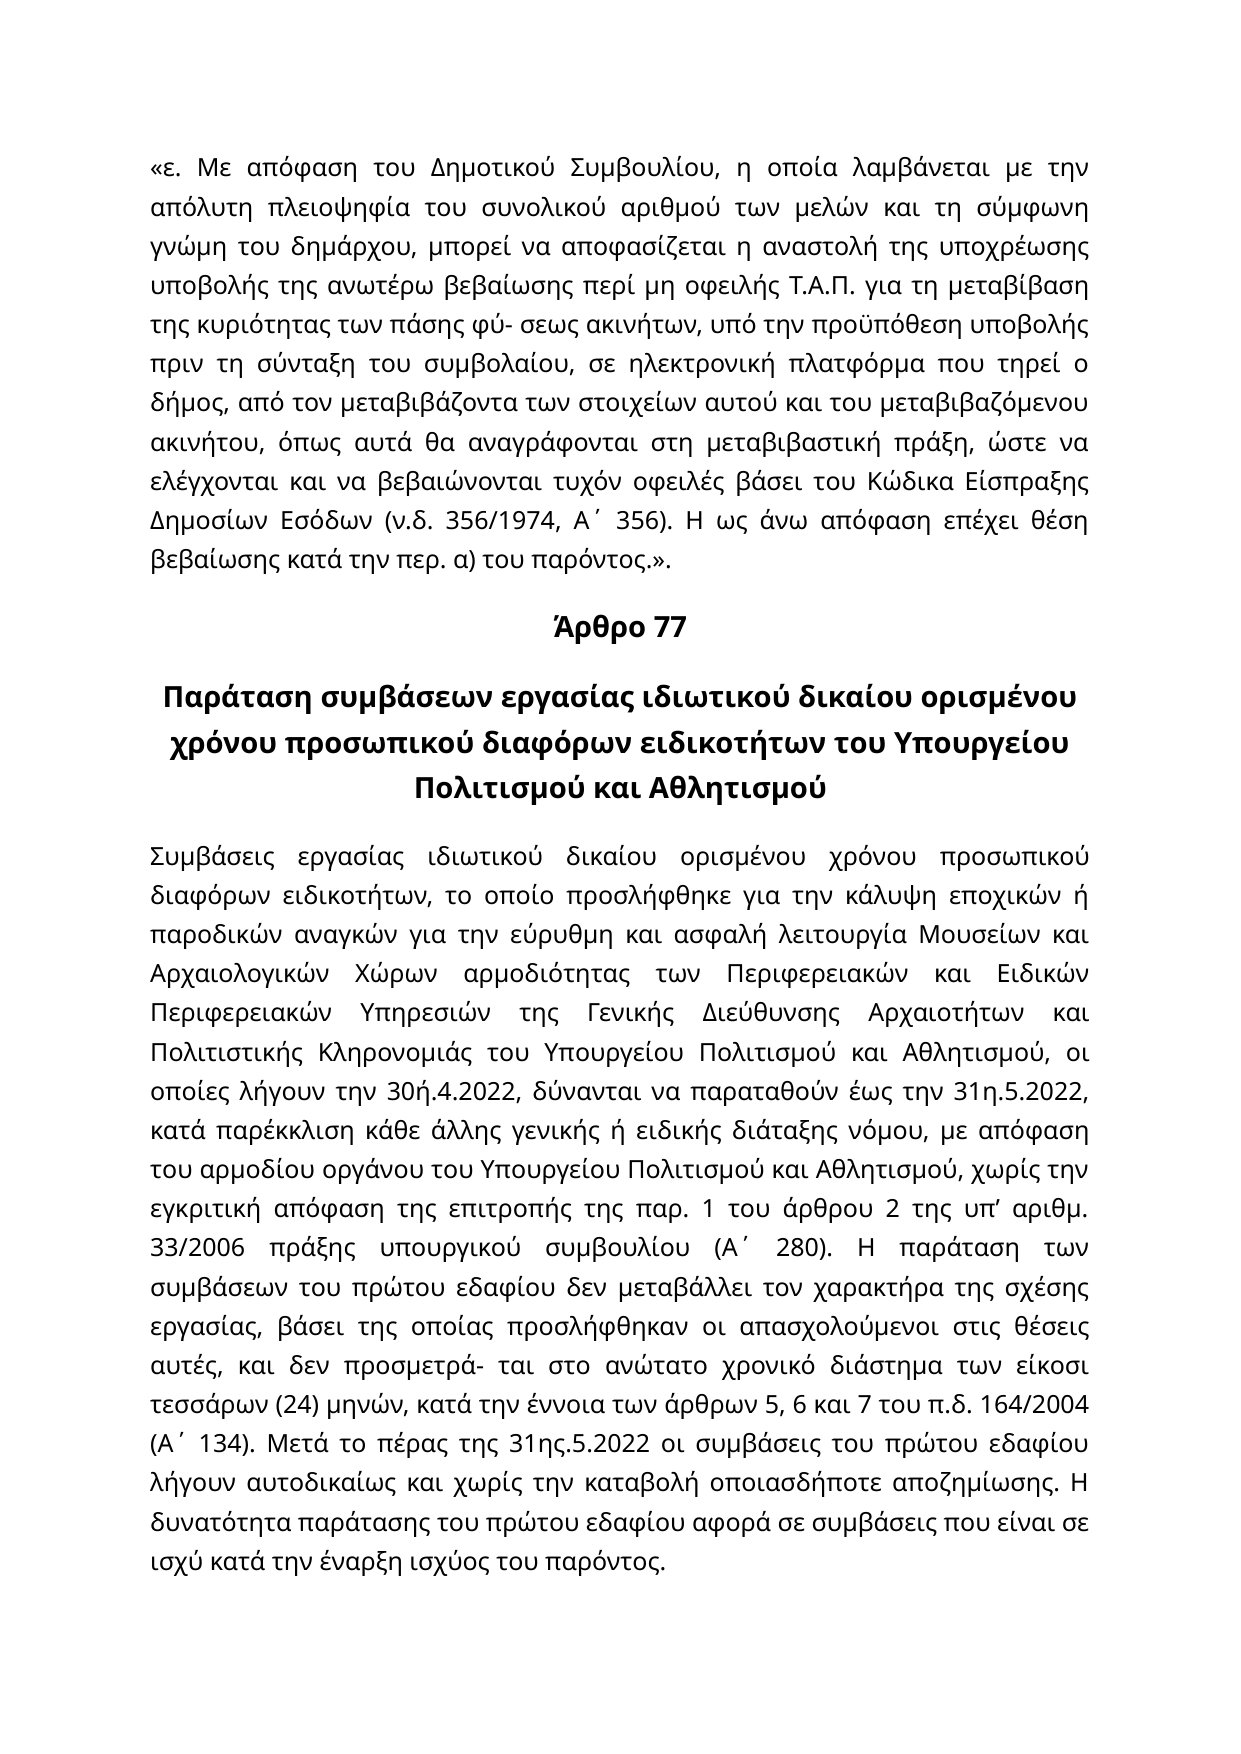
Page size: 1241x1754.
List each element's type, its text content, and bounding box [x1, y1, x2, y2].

text Συμβάσεις εργασίας ιδιωτικού δικαίου ορισμένου χρόνου προσωπικού διαφόρων ειδικοτήτων, το οποίο προσλήφθηκε για την κάλυψη εποχικών ή παροδικών αναγκών για την εύρυθμη και ασφαλή λειτουργία Μουσείων και Αρχαιολογικών Χώρων αρμοδιότητας των Περιφερειακών και Ειδικών Περιφερειακών Υπηρεσιών της Γενικής Διεύθυνσης Αρχαιοτήτων και Πολιτιστικής Κληρονομιάς του Υπουργείου Πολιτισμού και Αθλητισμού, οι οποίες λήγουν την 30ή.4.2022, δύνανται να παραταθούν έως την 31η.5.2022, κατά παρέκκλιση κάθε άλλης γενικής ή ειδικής διάταξης νόμου, με απόφαση του αρμοδίου οργάνου του Υπουργείου Πολιτισμού και Αθλητισμού, χωρίς την εγκριτική απόφαση της επιτροπής της παρ. 1 του άρθρου 2 της υπ’ αριθμ. 33/2006 πράξης υπουργικού συμβουλίου (Α΄ 280). Η παράταση των συμβάσεων του πρώτου εδαφίου δεν μεταβάλλει τον χαρακτήρα της σχέσης εργασίας, βάσει της οποίας προσλήφθηκαν οι απασχολούμενοι στις θέσεις αυτές, και δεν προσμετρά- ται στο ανώτατο χρονικό διάστημα των είκοσι τεσσάρων (24) μηνών, κατά την έννοια των άρθρων 5, 6 και 7 του π.δ. 164/2004 (Α΄ 134). Μετά το πέρας της 31ης.5.2022 οι συμβάσεις του πρώτου εδαφίου λήγουν αυτοδικαίως και χωρίς την καταβολή οποιασδήποτε αποζημίωσης. Η δυνατότητα παράτασης του πρώτου εδαφίου αφορά σε συμβάσεις που είναι σε ισχύ κατά την έναρξη ισχύος του παρόντος. [150, 838, 1090, 1577]
subtitle Παράταση συμβάσεων εργασίας ιδιωτικού δικαίου ορισμένου χρόνου προσωπικού διαφόρων ειδικοτήτων του Υπουργείου Πολιτισμού και Αθλητισμού [150, 676, 1090, 807]
text «ε. Με απόφαση του Δημοτικού Συμβουλίου, η οποία λαμβάνεται με την απόλυτη πλειοψηφία του συνολικού αριθμού των μελών και τη σύμφωνη γνώμη του δημάρχου, μπορεί να αποφασίζεται η αναστολή της υποχρέωσης υποβολής της ανωτέρω βεβαίωσης περί μη οφειλής Τ.Α.Π. για τη μεταβίβαση της κυριότητας των πάσης φύ- σεως ακινήτων, υπό την προϋπόθεση υποβολής πριν τη σύνταξη του συμβολαίου, σε ηλεκτρονική πλατφόρμα που τηρεί ο δήμος, από τον μεταβιβάζοντα των στοιχείων αυτού και του μεταβιβαζόμενου ακινήτου, όπως αυτά θα αναγράφονται στη μεταβιβαστική πράξη, ώστε να ελέγχονται και να βεβαιώνονται τυχόν οφειλές βάσει του Κώδικα Είσπραξης Δημοσίων Εσόδων (ν.δ. 356/1974, Α΄ 356). Η ως άνω απόφαση επέχει θέση βεβαίωσης κατά την περ. α) του παρόντος.». [150, 150, 1090, 576]
subtitle Άρθρο 77 [150, 606, 1090, 646]
